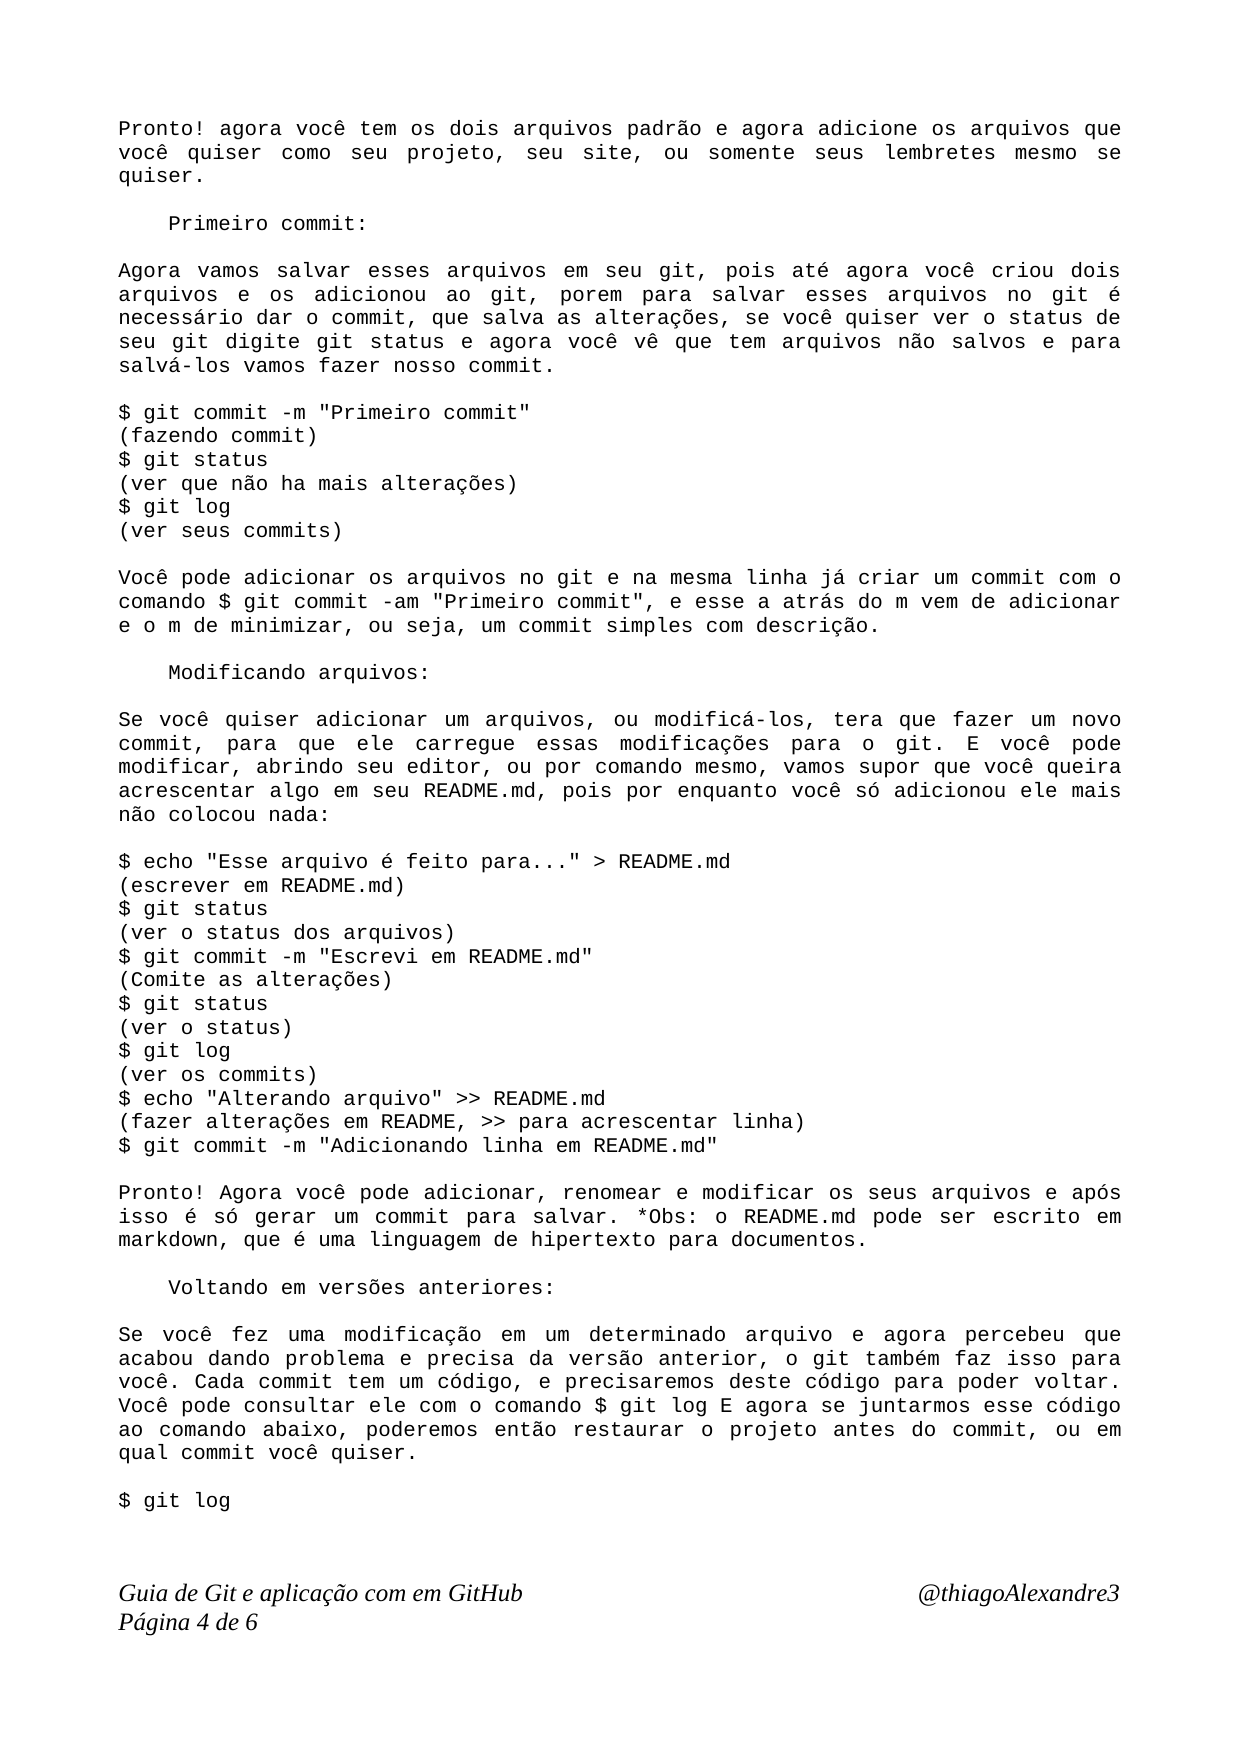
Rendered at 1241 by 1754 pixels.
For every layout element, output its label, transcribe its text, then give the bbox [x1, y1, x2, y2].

text $ git status [118, 993, 1122, 1017]
text (ver que não ha mais alterações) [118, 473, 1122, 496]
text (Comite as alterações) [118, 969, 1122, 993]
text (ver seus commits) [118, 520, 1122, 544]
text Pronto! Agora você pode adicionar, renomear e modificar os seus arquivos e após isso é só gerar um commit para salvar. *Obs: o README.md pode ser escrito em markdown, que é uma linguagem de hipertexto para documentos. [118, 1182, 1122, 1253]
text $ git log [118, 496, 1122, 520]
text (fazendo commit) [118, 426, 1122, 449]
text Agora vamos salvar esses arquivos em seu git, pois até agora você criou dois arquivos e os adicionou ao git, porem para salvar esses arquivos no git é necessário dar o commit, que salva as alterações, se você quiser ver o status de seu git digite git status e agora você vê que tem arquivos não salvos e para salvá-los vamos fazer nosso commit. [118, 260, 1122, 378]
text $ git status [118, 898, 1122, 922]
text Se você quiser adicionar um arquivos, ou modificá-los, tera que fazer um novo commit, para que ele carregue essas modificações para o git. E você pode modificar, abrindo seu editor, ou por comando mesmo, vamos supor que você queira acrescentar algo em seu README.md, pois por enquanto você só adicionou ele mais não colocou nada: [118, 709, 1122, 827]
text $ git commit -m "Adicionando linha em README.md" [118, 1135, 1122, 1158]
text $ git log [118, 1489, 1122, 1513]
text Você pode adicionar os arquivos no git e na mesma linha já criar um commit com o comando $ git commit -am "Primeiro commit", e esse a atrás do m vem de adicionar e o m de minimizar, ou seja, um commit simples com descrição. [118, 567, 1122, 638]
text Voltando em versões anteriores: [118, 1277, 1122, 1300]
text Pronto! agora você tem os dois arquivos padrão e agora adicione os arquivos que você quiser como seu projeto, seu site, ou somente seus lembretes mesmo se quiser. [118, 118, 1122, 189]
text $ git log [118, 1040, 1122, 1064]
text (ver os commits) [118, 1064, 1122, 1088]
text $ git status [118, 449, 1122, 473]
text (fazer alterações em README, >> para acrescentar linha) [118, 1111, 1122, 1135]
text $ echo "Alterando arquivo" >> README.md [118, 1088, 1122, 1111]
text Modificando arquivos: [118, 662, 1122, 686]
text Primeiro commit: [118, 213, 1122, 236]
text (escrever em README.md) [118, 875, 1122, 898]
text $ echo "Esse arquivo é feito para..." > README.md [118, 851, 1122, 875]
text $ git commit -m "Escrevi em README.md" [118, 946, 1122, 969]
text (ver o status) [118, 1017, 1122, 1040]
text $ git commit -m "Primeiro commit" [118, 402, 1122, 426]
text Se você fez uma modificação em um determinado arquivo e agora percebeu que acabou dando problema e precisa da versão anterior, o git também faz isso para você. Cada commit tem um código, e precisaremos deste código para poder voltar. Você pode consultar ele com o comando $ git log E agora se juntarmos esse código ao comando abaixo, poderemos então restaurar o projeto antes do commit, ou em qual commit você quiser. [118, 1324, 1122, 1466]
text (ver o status dos arquivos) [118, 922, 1122, 946]
